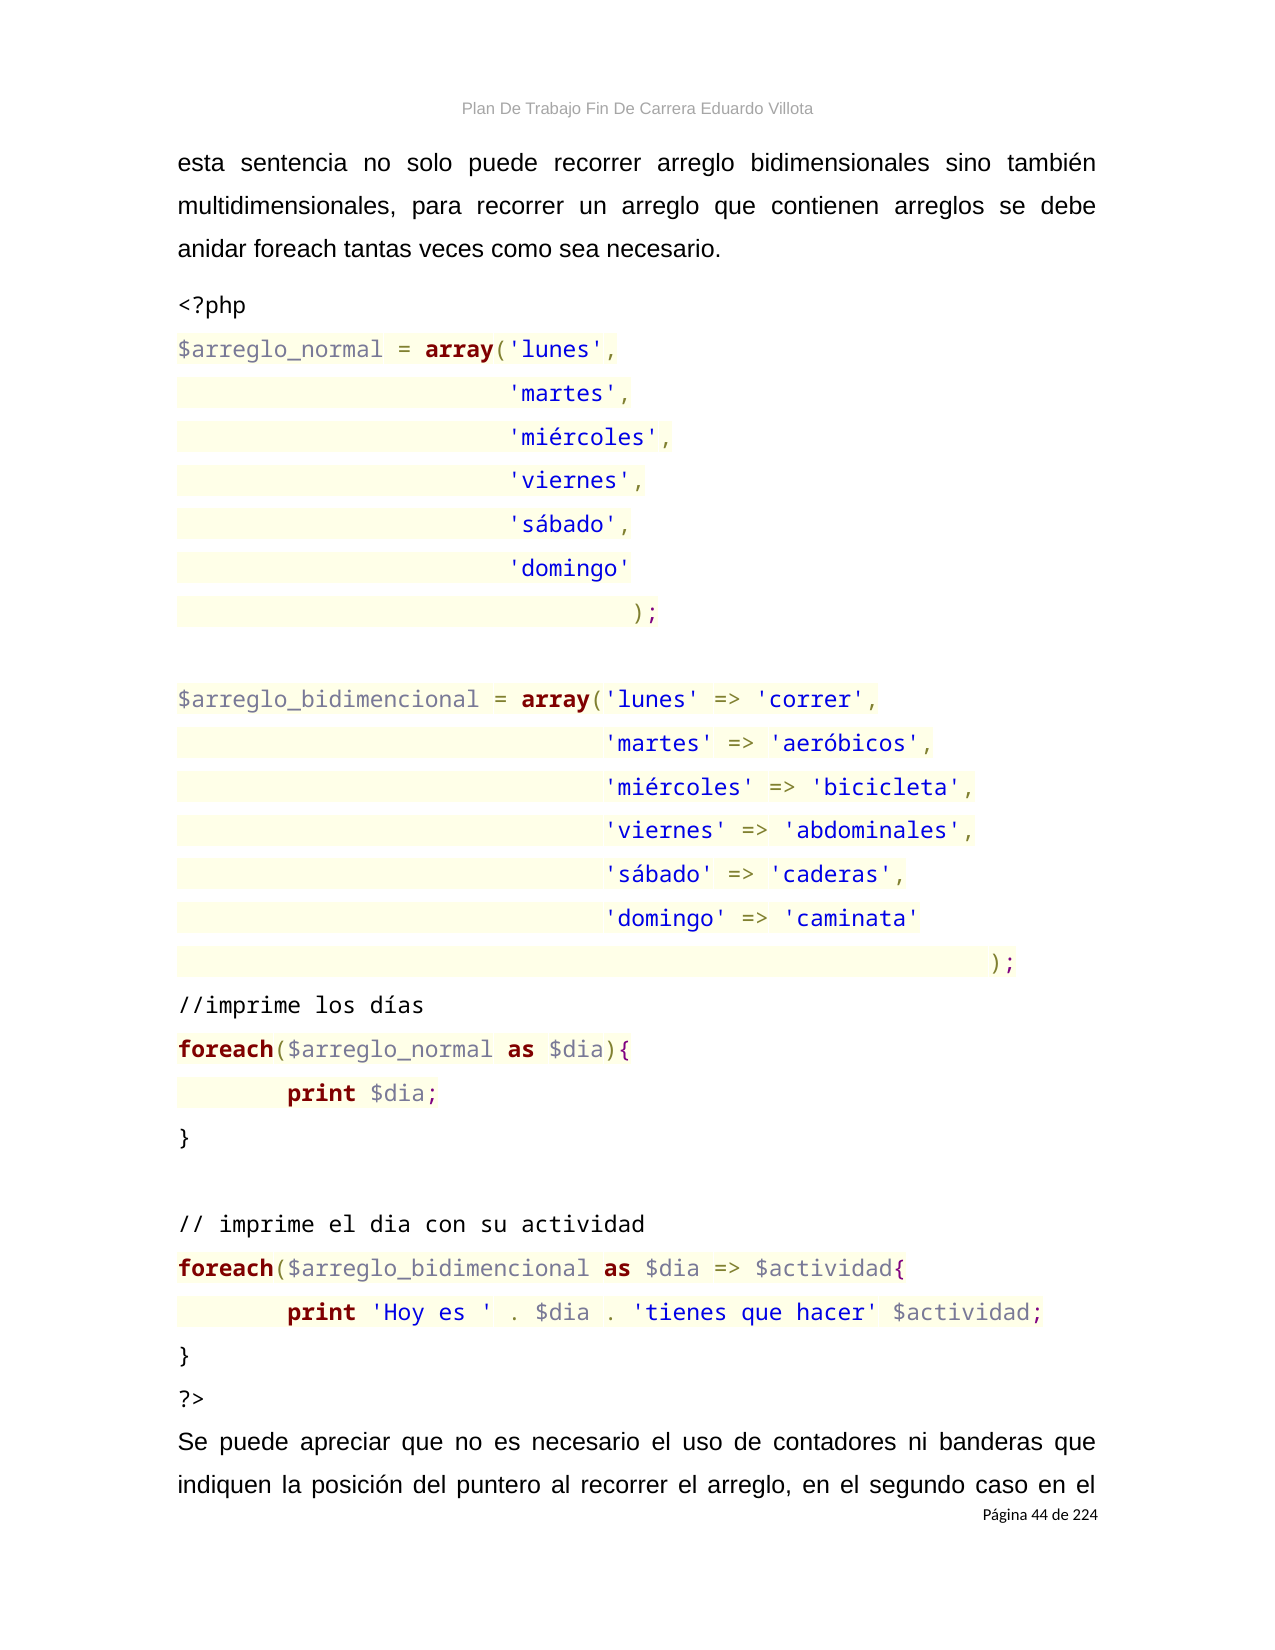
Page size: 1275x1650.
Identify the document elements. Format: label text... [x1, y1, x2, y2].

text ?> [177, 1383, 1098, 1414]
text $arreglo_bidimencional = array('lunes' => 'correr', [177, 683, 1098, 714]
text Se puede apreciar que no es necesario el uso de contadores ni banderas que indiquen la posición del puntero al recorrer el arreglo, en el segundo caso en el [177, 1427, 1098, 1499]
text 'viernes' => 'abdominales', [177, 814, 1098, 846]
text 'viernes', [177, 464, 1098, 496]
text print $dia; [177, 1077, 1098, 1108]
text 'martes' => 'aeróbicos', [177, 727, 1098, 758]
text esta sentencia no solo puede recorrer arreglo bidimensionales sino también multidimensionales, para recorrer un arreglo que contienen arreglos se debe anidar foreach tantas veces como sea necesario. [177, 148, 1098, 263]
text foreach($arreglo_normal as $dia){ [177, 1033, 1098, 1064]
text <?php [177, 289, 1098, 321]
text // imprime el dia con su actividad [177, 1208, 1098, 1239]
text foreach($arreglo_bidimencional as $dia => $actividad{ [177, 1252, 1098, 1283]
text 'miércoles' => 'bicicleta', [177, 771, 1098, 802]
text $arreglo_normal = array('lunes', [177, 333, 1098, 364]
text 'sábado' => 'caderas', [177, 858, 1098, 889]
text } [177, 1339, 1098, 1371]
text 'sábado', [177, 508, 1098, 539]
text ); [177, 946, 1098, 977]
text 'domingo' => 'caminata' [177, 902, 1098, 933]
text 'martes', [177, 377, 1098, 408]
text 'domingo' [177, 552, 1098, 583]
text print 'Hoy es ' . $dia . 'tienes que hacer' $actividad; [177, 1296, 1098, 1327]
text } [177, 1121, 1098, 1152]
text //imprime los días [177, 989, 1098, 1021]
text 'miércoles', [177, 421, 1098, 452]
text ); [177, 596, 1098, 627]
